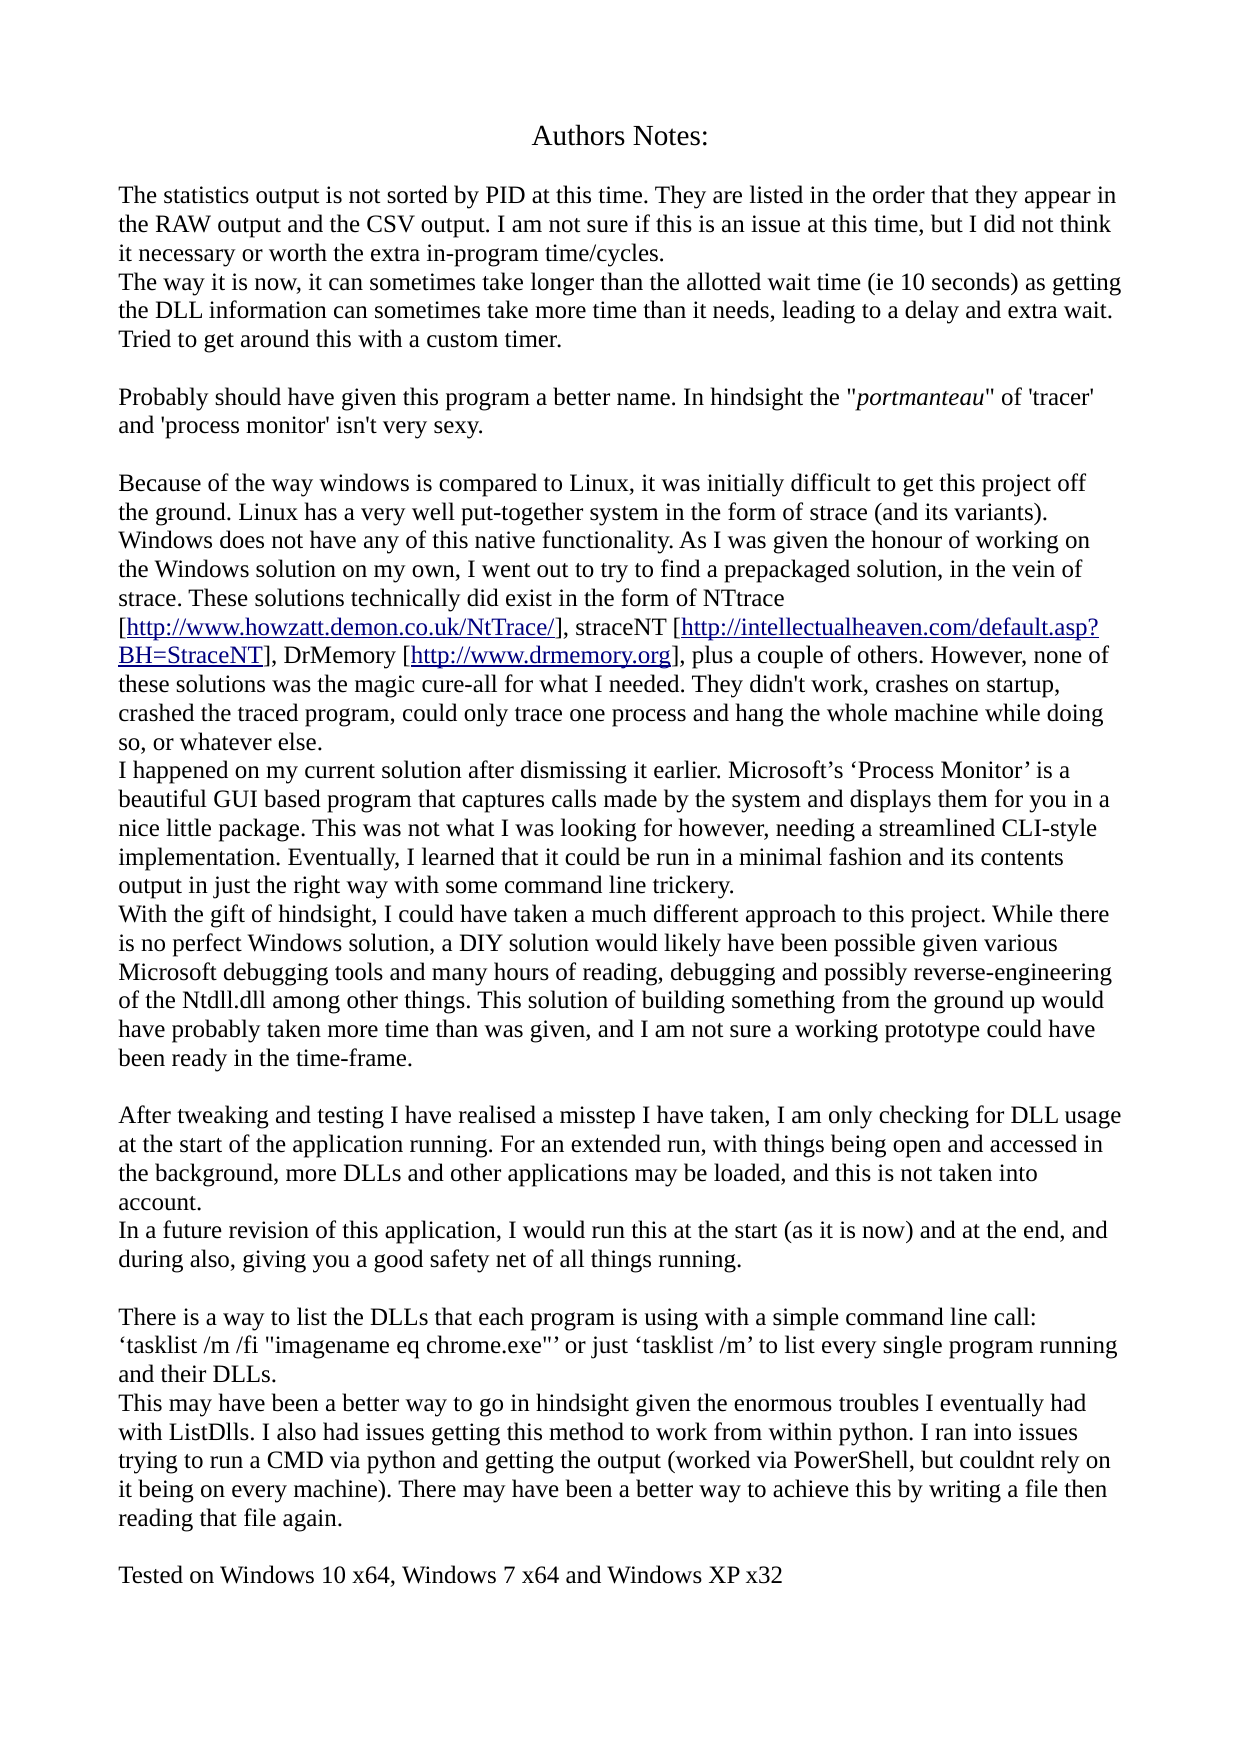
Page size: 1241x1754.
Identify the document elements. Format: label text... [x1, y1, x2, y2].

text The way it is now, it can sometimes take longer than the allotted wait time (ie 10 seconds) as getting the DLL information can sometimes take more time than it needs, leading to a delay and extra wait. Tried to get around this with a custom timer. [118, 267, 1122, 353]
text There is a way to list the DLLs that each program is using with a simple command line call: [118, 1302, 1122, 1330]
text With the gift of hindsight, I could have taken a much different approach to this project. While there is no perfect Windows solution, a DIY solution would likely have been possible given various Microsoft debugging tools and many hours of reading, debugging and possibly reverse-engineering of the Ntdll.dll among other things. This solution of building something from the ground up would have probably taken more time than was given, and I am not sure a working prototype could have been ready in the time-frame. [118, 899, 1122, 1072]
text I happened on my current solution after dismissing it earlier. Microsoft’s ‘Process Monitor’ is a beautiful GUI based program that captures calls made by the system and displays them for you in a nice little package. This was not what I was looking for however, needing a streamlined CLI-style implementation. Eventually, I learned that it could be run in a minimal fashion and its contents output in just the right way with some command line trickery. [118, 755, 1122, 899]
text Tested on Windows 10 x64, Windows 7 x64 and Windows XP x32 [118, 1560, 1122, 1589]
text In a future revision of this application, I would run this at the start (as it is now) and at the end, and during also, giving you a good safety net of all things running. [118, 1215, 1122, 1273]
text Probably should have given this program a better name. In hindsight the "portmanteau" of 'tracer' and 'process monitor' isn't very sexy. [118, 382, 1122, 439]
text ‘tasklist /m /fi "imagename eq chrome.exe"’ or just ‘tasklist /m’ to list every single program running and their DLLs. [118, 1330, 1122, 1388]
text After tweaking and testing I have realised a misstep I have taken, I am only checking for DLL usage at the start of the application running. For an extended run, with things being open and accessed in the background, more DLLs and other applications may be loaded, and this is not taken into account. [118, 1100, 1122, 1215]
text Because of the way windows is compared to Linux, it was initially difficult to get this project off the ground. Linux has a very well put-together system in the form of strace (and its variants). Windows does not have any of this native functionality. As I was given the honour of working on the Windows solution on my own, I went out to try to find a prepackaged solution, in the vein of strace. These solutions technically did exist in the form of NTtrace [http://www.howzatt.demon.co.uk/NtTrace/], straceNT [http://intellectualheaven.com/default.asp?BH=StraceNT], DrMemory [http://www.drmemory.org], plus a couple of others. However, none of these solutions was the magic cure-all for what I needed. They didn't work, crashes on startup, crashed the traced program, could only trace one process and hang the whole machine while doing so, or whatever else. [118, 468, 1122, 755]
text Authors Notes: [118, 118, 1122, 152]
text The statistics output is not sorted by PID at this time. They are listed in the order that they appear in the RAW output and the CSV output. I am not sure if this is an issue at this time, but I did not think it necessary or worth the extra in-program time/cycles. [118, 180, 1122, 267]
text This may have been a better way to go in hindsight given the enormous troubles I eventually had with ListDlls. I also had issues getting this method to work from within python. I ran into issues trying to run a CMD via python and getting the output (worked via PowerShell, but couldnt rely on it being on every machine). There may have been a better way to achieve this by writing a file then reading that file again. [118, 1388, 1122, 1532]
